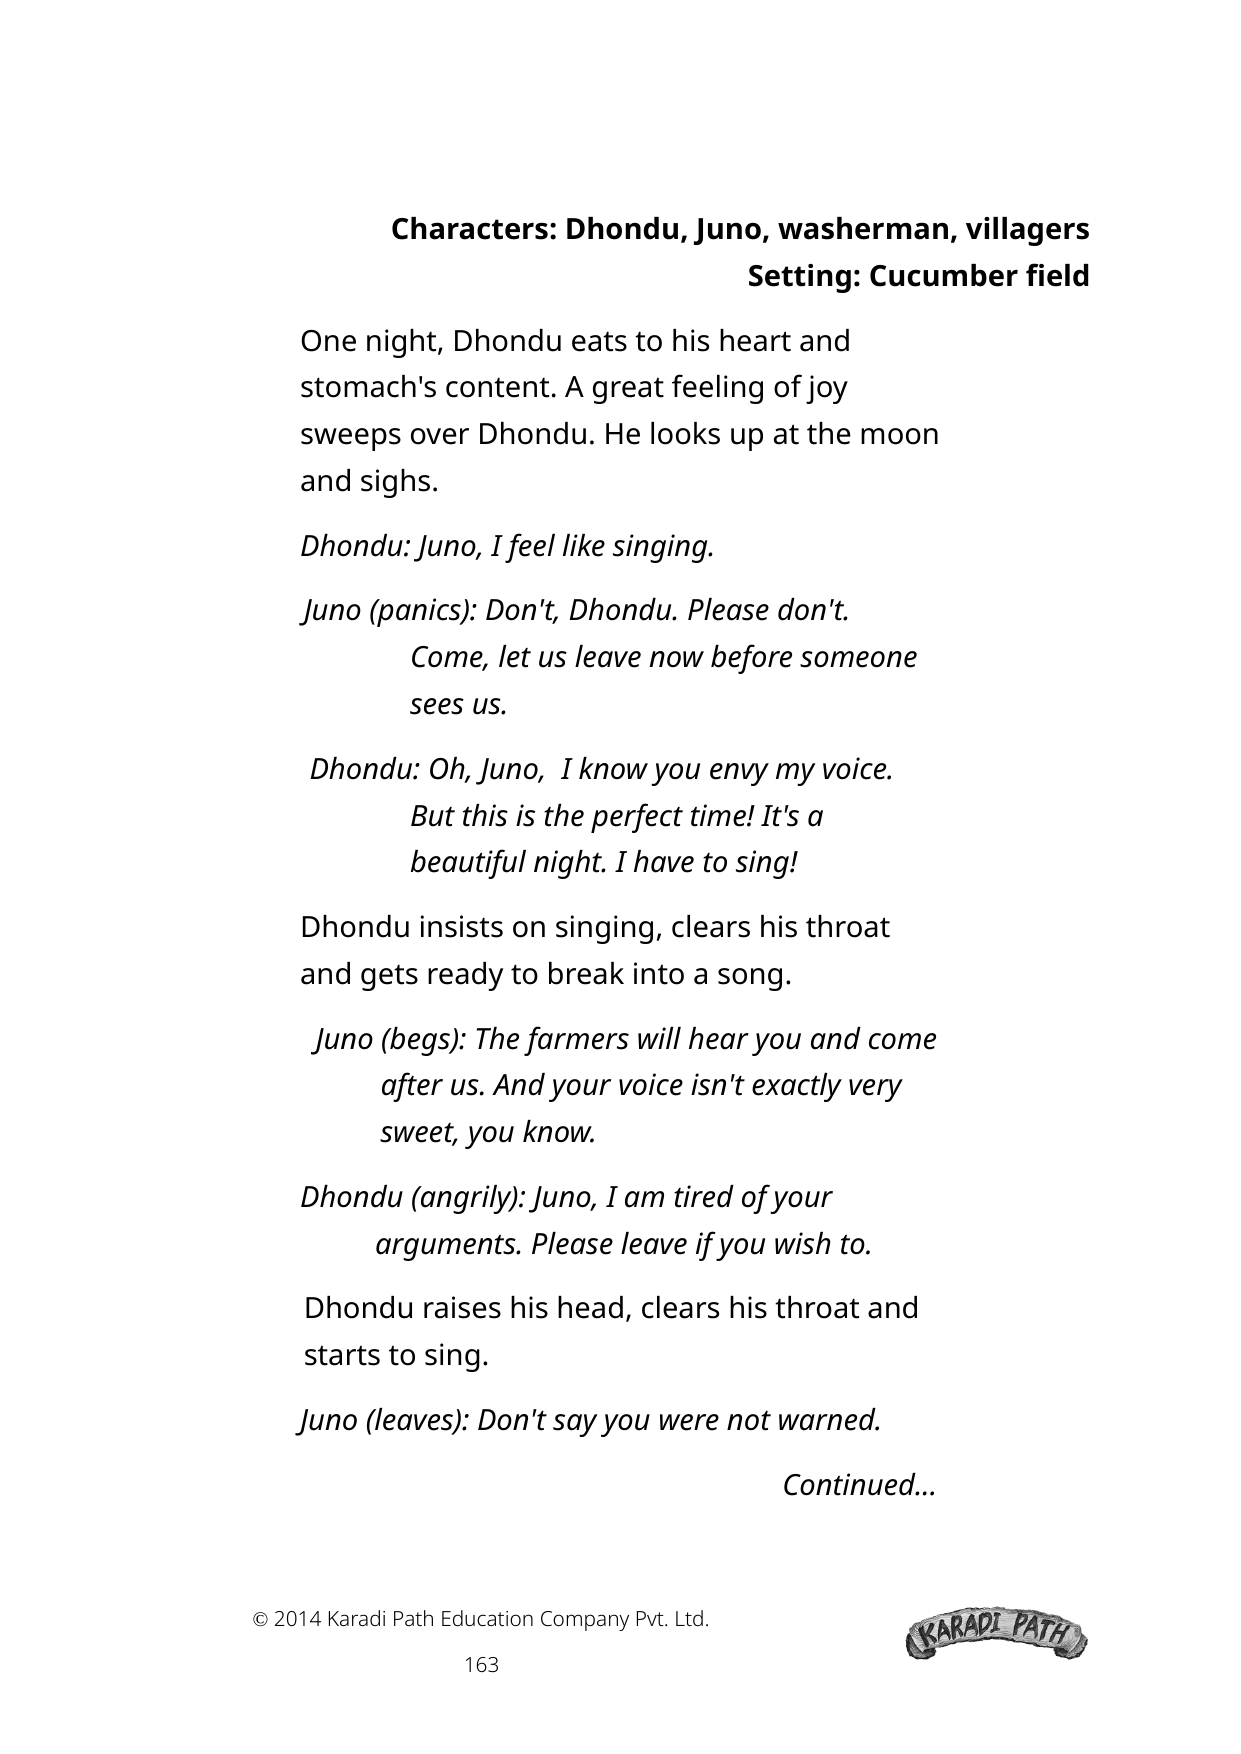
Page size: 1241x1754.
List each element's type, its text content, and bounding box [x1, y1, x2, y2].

text Juno (panics): Don't, Dhondu. Please don't. Come, let us leave now before someone sees us. [303, 590, 943, 723]
picture [903, 1604, 1091, 1663]
text Dhondu insists on singing, clears his throat and gets ready to break into a song. [300, 906, 941, 993]
text Juno (begs): The farmers will hear you and come after us. And your voice isn't exactly very sweet, you know. [315, 1018, 943, 1151]
text Dhondu: Juno, I feel like singing. [300, 525, 941, 564]
text One night, Dhondu eats to his heart and stomach's content. A great feeling of joy sweeps over Dhondu. He looks up at the moon and sighs. [300, 320, 941, 500]
text Dhondu: Oh, Juno, I know you envy my voice. But this is the perfect time! It's a beautiful night. I have to sing! [309, 748, 943, 881]
text Dhondu (angrily): Juno, I am tired of your arguments. Please leave if you wish to. [300, 1176, 941, 1263]
text Juno (leaves): Don't say you were not warned. [300, 1399, 941, 1439]
text Continued... [300, 1464, 941, 1504]
text Characters: Dhondu, Juno, washerman, villagers Setting: Cucumber field [150, 208, 1091, 295]
text Dhondu raises his head, clears his throat and starts to sing. [303, 1288, 943, 1374]
